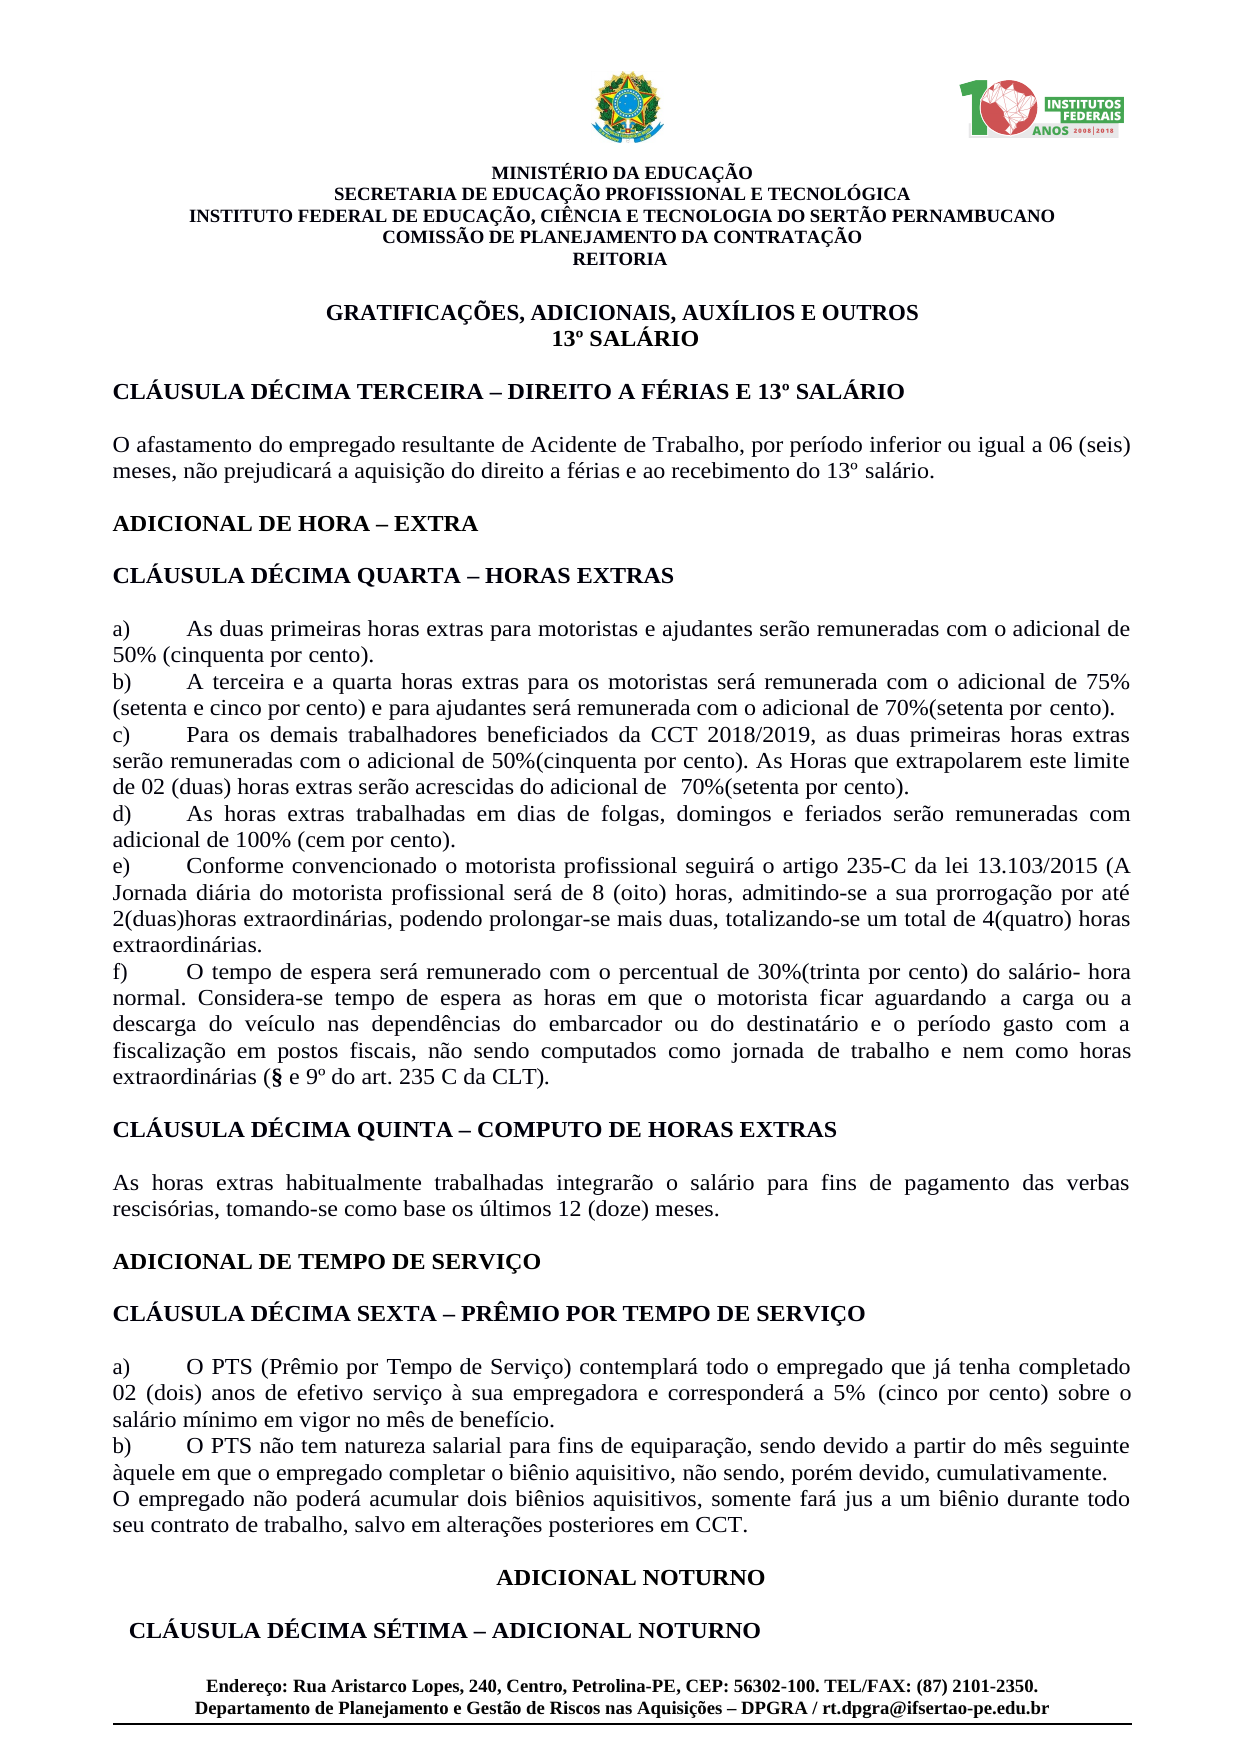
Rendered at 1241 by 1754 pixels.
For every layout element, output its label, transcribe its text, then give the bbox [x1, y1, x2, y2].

text CLÁUSULA DÉCIMA TERCEIRA – DIREITO A FÉRIAS E 13º SALÁRIO [112, 378, 1132, 404]
subtitle ADICIONAL NOTURNO [130, 1564, 1132, 1590]
list As duas primeiras horas extras para motoristas e ajudantes serão remuneradas com o adicional de 50% (cinquenta por cento). [112, 615, 1132, 668]
list Para os demais trabalhadores beneficiados da CCT 2018/2019, as duas primeiras horas extras serão remuneradas com o adicional de 50%(cinquenta por cento). As Horas que extrapolarem este limite de 02 (duas) horas extras serão acrescidas do adicional de 70%(setenta por cento). [112, 721, 1132, 800]
list As horas extras trabalhadas em dias de folgas, domingos e feriados serão remuneradas com adicional de 100% (cem por cento). [112, 800, 1132, 852]
subtitle ADICIONAL DE TEMPO DE SERVIÇO [112, 1248, 1132, 1274]
text O empregado não poderá acumular dois biênios aquisitivos, somente fará jus a um biênio durante todo seu contrato de trabalho, salvo em alterações posteriores em CCT. [112, 1485, 1132, 1538]
text As horas extras habitualmente trabalhadas integrarão o salário para fins de pagamento das verbas rescisórias, tomando-se como base os últimos 12 (doze) meses. [112, 1169, 1132, 1221]
picture [959, 80, 1124, 138]
list O PTS (Prêmio por Tempo de Serviço) contemplará todo o empregado que já tenha completado 02 (dois) anos de efetivo serviço à sua empregadora e corresponderá a 5% (cinco por cento) sobre o salário mínimo em vigor no mês de benefício. [112, 1353, 1132, 1432]
text CLÁUSULA DÉCIMA SÉTIMA – ADICIONAL NOTURNO [128, 1617, 1132, 1643]
text CLÁUSULA DÉCIMA SEXTA – PRÊMIO POR TEMPO DE SERVIÇO [112, 1300, 1132, 1327]
list O tempo de espera será remunerado com o percentual de 30%(trinta por cento) do salário- hora normal. Considera-se tempo de espera as horas em que o motorista ficar aguardando a carga ou a descarga do veículo nas dependências do embarcador ou do destinatário e o período gasto com a fiscalização em postos fiscais, não sendo computados como jornada de trabalho e nem como horas extraordinárias (§ e 9º do art. 235 C da CLT). [112, 958, 1132, 1089]
subtitle GRATIFICAÇÕES, ADICIONAIS, AUXÍLIOS E OUTROS [112, 299, 1132, 325]
list A terceira e a quarta horas extras para os motoristas será remunerada com o adicional de 75%(setenta e cinco por cento) e para ajudantes será remunerada com o adicional de 70%(setenta por cento). [112, 668, 1132, 721]
list O PTS não tem natureza salarial para fins de equiparação, sendo devido a partir do mês seguinte àquele em que o empregado completar o biênio aquisitivo, não sendo, porém devido, cumulativamente. [112, 1432, 1132, 1485]
text CLÁUSULA DÉCIMA QUINTA – COMPUTO DE HORAS EXTRAS [112, 1116, 1132, 1142]
list Conforme convencionado o motorista profissional seguirá o artigo 235-C da lei 13.103/2015 (A Jornada diária do motorista profissional será de 8 (oito) horas, admitindo-se a sua prorrogação por até 2(duas)horas extraordinárias, podendo prolongar-se mais duas, totalizando-se um total de 4(quatro) horas extraordinárias. [112, 852, 1132, 958]
text CLÁUSULA DÉCIMA QUARTA – HORAS EXTRAS [112, 562, 1132, 589]
picture [590, 71, 665, 144]
text O afastamento do empregado resultante de Acidente de Trabalho, por período inferior ou igual a 06 (seis) meses, não prejudicará a aquisição do direito a férias e ao recebimento do 13º salário. [112, 431, 1132, 483]
subtitle ADICIONAL DE HORA – EXTRA [112, 510, 1132, 536]
subtitle 13º SALÁRIO [118, 325, 1132, 352]
